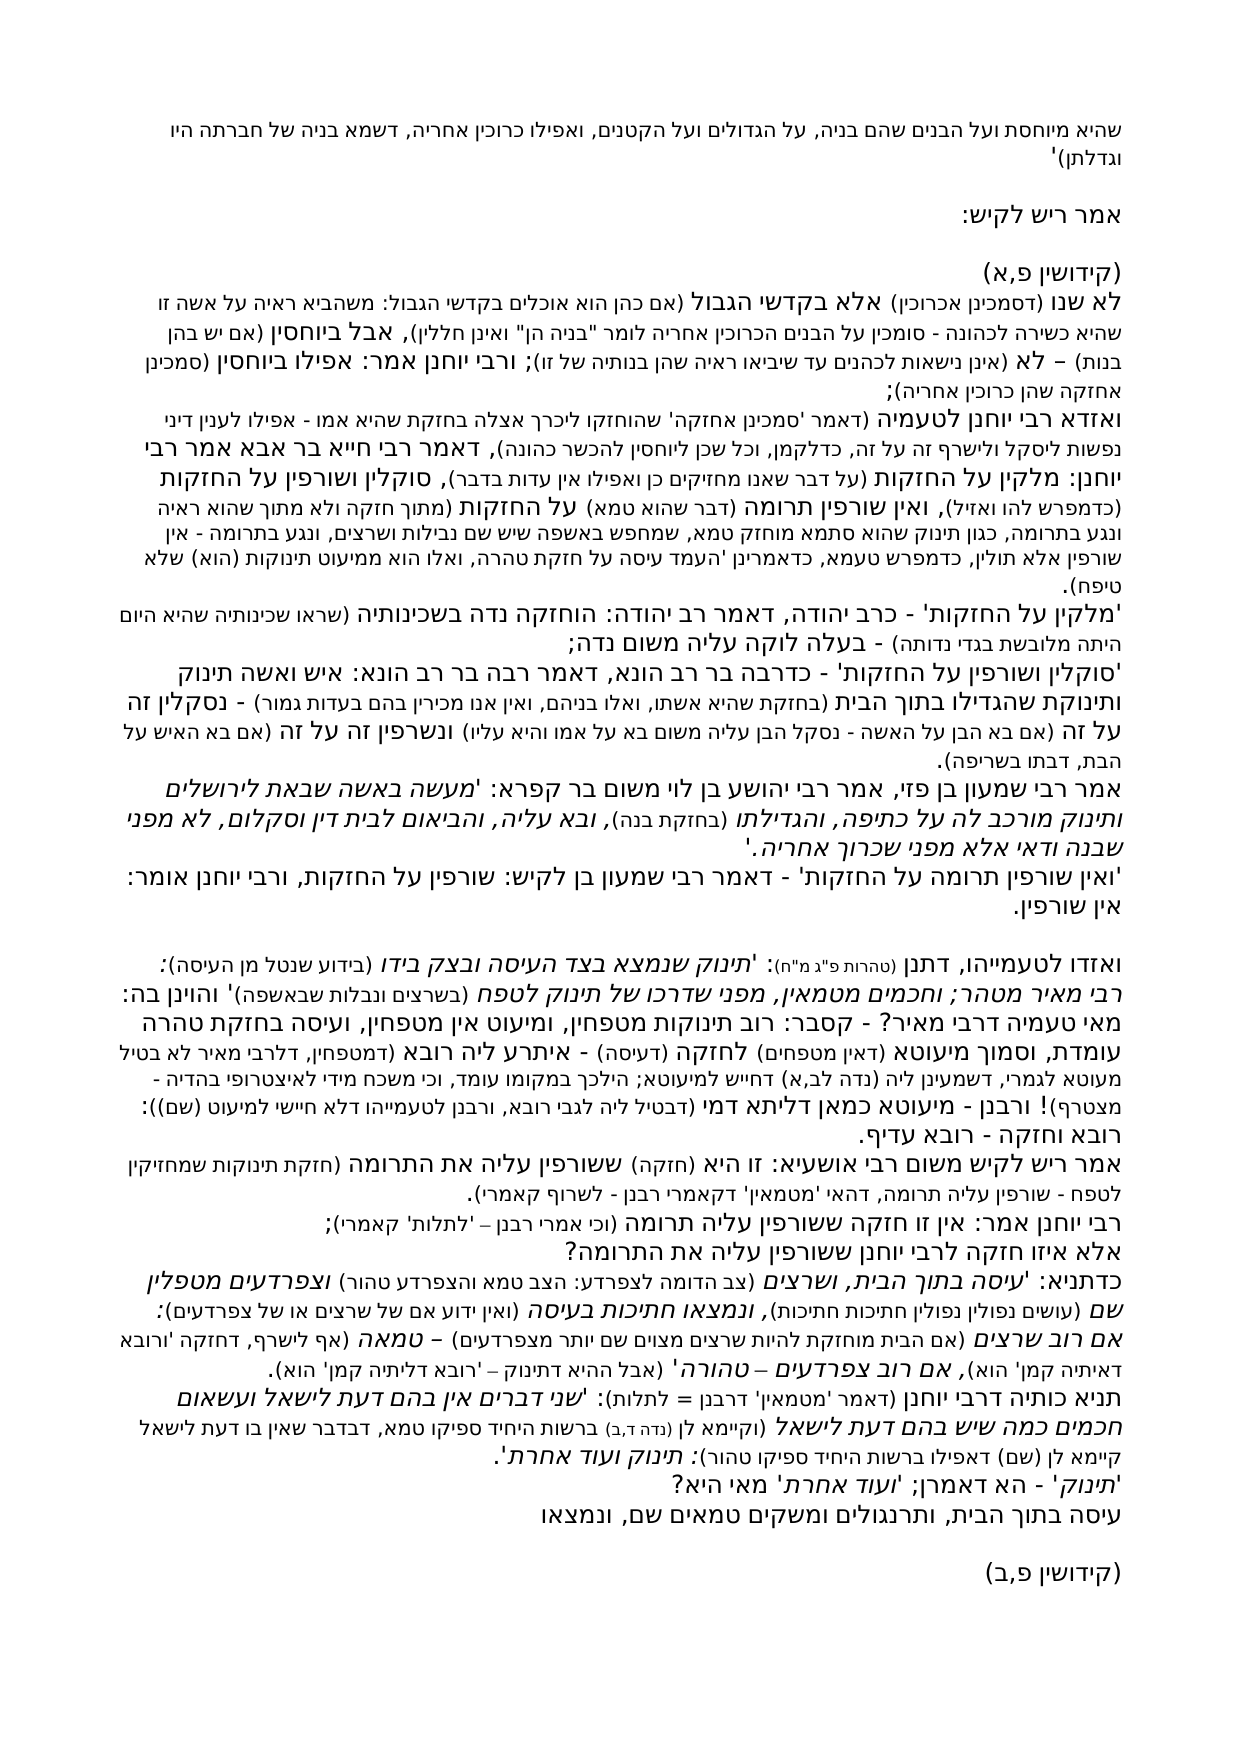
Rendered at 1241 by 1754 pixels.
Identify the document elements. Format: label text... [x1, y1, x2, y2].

text 'ואין שורפין תרומה על החזקות' - דאמר רבי שמעון בן לקיש: שורפין על החזקות, ורבי יוחנן אומר: אין שורפין. [118, 862, 1122, 921]
text ואזדו לטעמייהו, דתנן (טהרות פ"ג מ"ח): 'תינוק שנמצא בצד העיסה ובצק בידו (בידוע שנטל מן העיסה): רבי מאיר מטהר; וחכמים מטמאין, מפני שדרכו של תינוק לטפח (בשרצים ונבלות שבאשפה)' והוינן בה: מאי טעמיה דרבי מאיר? - קסבר: רוב תינוקות מטפחין, ומיעוט אין מטפחין, ועיסה בחזקת טהרה עומדת, וסמוך מיעוטא (דאין מטפחים) לחזקה (דעיסה) - איתרע ליה רובא (דמטפחין, דלרבי מאיר לא בטיל מעוטא לגמרי, דשמעינן ליה (נדה לב,א) דחייש למיעוטא; הילכך במקומו עומד, וכי משכח מידי לאיצטרופי בהדיה - מצטרף)! ורבנן - מיעוטא כמאן דליתא דמי (דבטיל ליה לגבי רובא, ורבנן לטעמייהו דלא חיישי למיעוט (שם)): רובא וחזקה - רובא עדיף. [118, 949, 1122, 1149]
text 'תינוק' - הא דאמרן; 'ועוד אחרת' מאי היא? [118, 1471, 1122, 1500]
text כדתניא: 'עיסה בתוך הבית, ושרצים (צב הדומה לצפרדע: הצב טמא והצפרדע טהור) וצפרדעים מטפלין שם (עושים נפולין נפולין חתיכות חתיכות), ונמצאו חתיכות בעיסה (ואין ידוע אם של שרצים או של צפרדעים): אם רוב שרצים (אם הבית מוחזקת להיות שרצים מצוים שם יותר מצפרדעים) – טמאה (אף לישרף, דחזקה 'ורובא דאיתיה קמן' הוא), אם רוב צפרדעים – טהורה' (אבל ההיא דתינוק – 'רובא דליתיה קמן' הוא). [118, 1266, 1122, 1383]
text אמר רבי שמעון בן פזי, אמר רבי יהושע בן לוי משום בר קפרא: 'מעשה באשה שבאת לירושלים ותינוק מורכב לה על כתיפה, והגדילתו (בחזקת בנה), ובא עליה, והביאום לבית דין וסקלום, לא מפני שבנה ודאי אלא מפני שכרוך אחריה.' [118, 774, 1122, 862]
text לא שנו (דסמכינן אכרוכין) אלא בקדשי הגבול (אם כהן הוא אוכלים בקדשי הגבול: משהביא ראיה על אשה זו שהיא כשירה לכהונה - סומכין על הבנים הכרוכין אחריה לומר "בניה הן" ואינן חללין), אבל ביוחסין (אם יש בהן בנות) – לא (אינן נישאות לכהנים עד שיביאו ראיה שהן בנותיה של זו); ורבי יוחנן אמר: אפילו ביוחסין (סמכינן אחזקה שהן כרוכין אחריה); [118, 287, 1122, 404]
text אמר ריש לקיש: [118, 200, 1122, 229]
text (קידושין פ,ב) [118, 1558, 1122, 1587]
text (קידושין פ,א) [118, 258, 1122, 287]
text תניא כותיה דרבי יוחנן (דאמר 'מטמאין' דרבנן = לתלות): 'שני דברים אין בהם דעת לישאל ועשאום חכמים כמה שיש בהם דעת לישאל (וקיימא לן (נדה ד,ב) ברשות היחיד ספיקו טמא, דבדבר שאין בו דעת לישאל קיימא לן (שם) דאפילו ברשות היחיד ספיקו טהור): תינוק ועוד אחרת'. [118, 1383, 1122, 1471]
text אמר ריש לקיש משום רבי אושעיא: זו היא (חזקה) ששורפין עליה את התרומה (חזקת תינוקות שמחזיקין לטפח - שורפין עליה תרומה, דהאי 'מטמאין' דקאמרי רבנן - לשרוף קאמרי). [118, 1149, 1122, 1208]
text שהיא מיוחסת ועל הבנים שהם בניה, על הגדולים ועל הקטנים, ואפילו כרוכין אחריה, דשמא בניה של חברתה היו וגדלתן)' [118, 118, 1122, 172]
text עיסה בתוך הבית, ותרנגולים ומשקים טמאים שם, ונמצאו [118, 1500, 1122, 1529]
text 'מלקין על החזקות' - כרב יהודה, דאמר רב יהודה: הוחזקה נדה בשכינותיה (שראו שכינותיה שהיא היום היתה מלובשת בגדי נדותה) - בעלה לוקה עליה משום נדה; [118, 599, 1122, 658]
text ואזדא רבי יוחנן לטעמיה (דאמר 'סמכינן אחזקה' שהוחזקו ליכרך אצלה בחזקת שהיא אמו - אפילו לענין דיני נפשות ליסקל ולישרף זה על זה, כדלקמן, וכל שכן ליוחסין להכשר כהונה), דאמר רבי חייא בר אבא אמר רבי יוחנן: מלקין על החזקות (על דבר שאנו מחזיקים כן ואפילו אין עדות בדבר), סוקלין ושורפין על החזקות (כדמפרש להו ואזיל), ואין שורפין תרומה (דבר שהוא טמא) על החזקות (מתוך חזקה ולא מתוך שהוא ראיה ונגע בתרומה, כגון תינוק שהוא סתמא מוחזק טמא, שמחפש באשפה שיש שם נבילות ושרצים, ונגע בתרומה - אין שורפין אלא תולין, כדמפרש טעמא, כדאמרינן 'העמד עיסה על חזקת טהרה, ואלו הוא ממיעוט תינוקות (הוא) שלא טיפח). [118, 404, 1122, 599]
text אלא איזו חזקה לרבי יוחנן ששורפין עליה את התרומה? [118, 1237, 1122, 1266]
text רבי יוחנן אמר: אין זו חזקה ששורפין עליה תרומה (וכי אמרי רבנן – 'לתלות' קאמרי); [118, 1208, 1122, 1237]
text 'סוקלין ושורפין על החזקות' - כדרבה בר רב הונא, דאמר רבה בר רב הונא: איש ואשה תינוק ותינוקת שהגדילו בתוך הבית (בחזקת שהיא אשתו, ואלו בניהם, ואין אנו מכירין בהם בעדות גמור) - נסקלין זה על זה (אם בא הבן על האשה - נסקל הבן עליה משום בא על אמו והיא עליו) ונשרפין זה על זה (אם בא האיש על הבת, דבתו בשריפה). [118, 658, 1122, 774]
